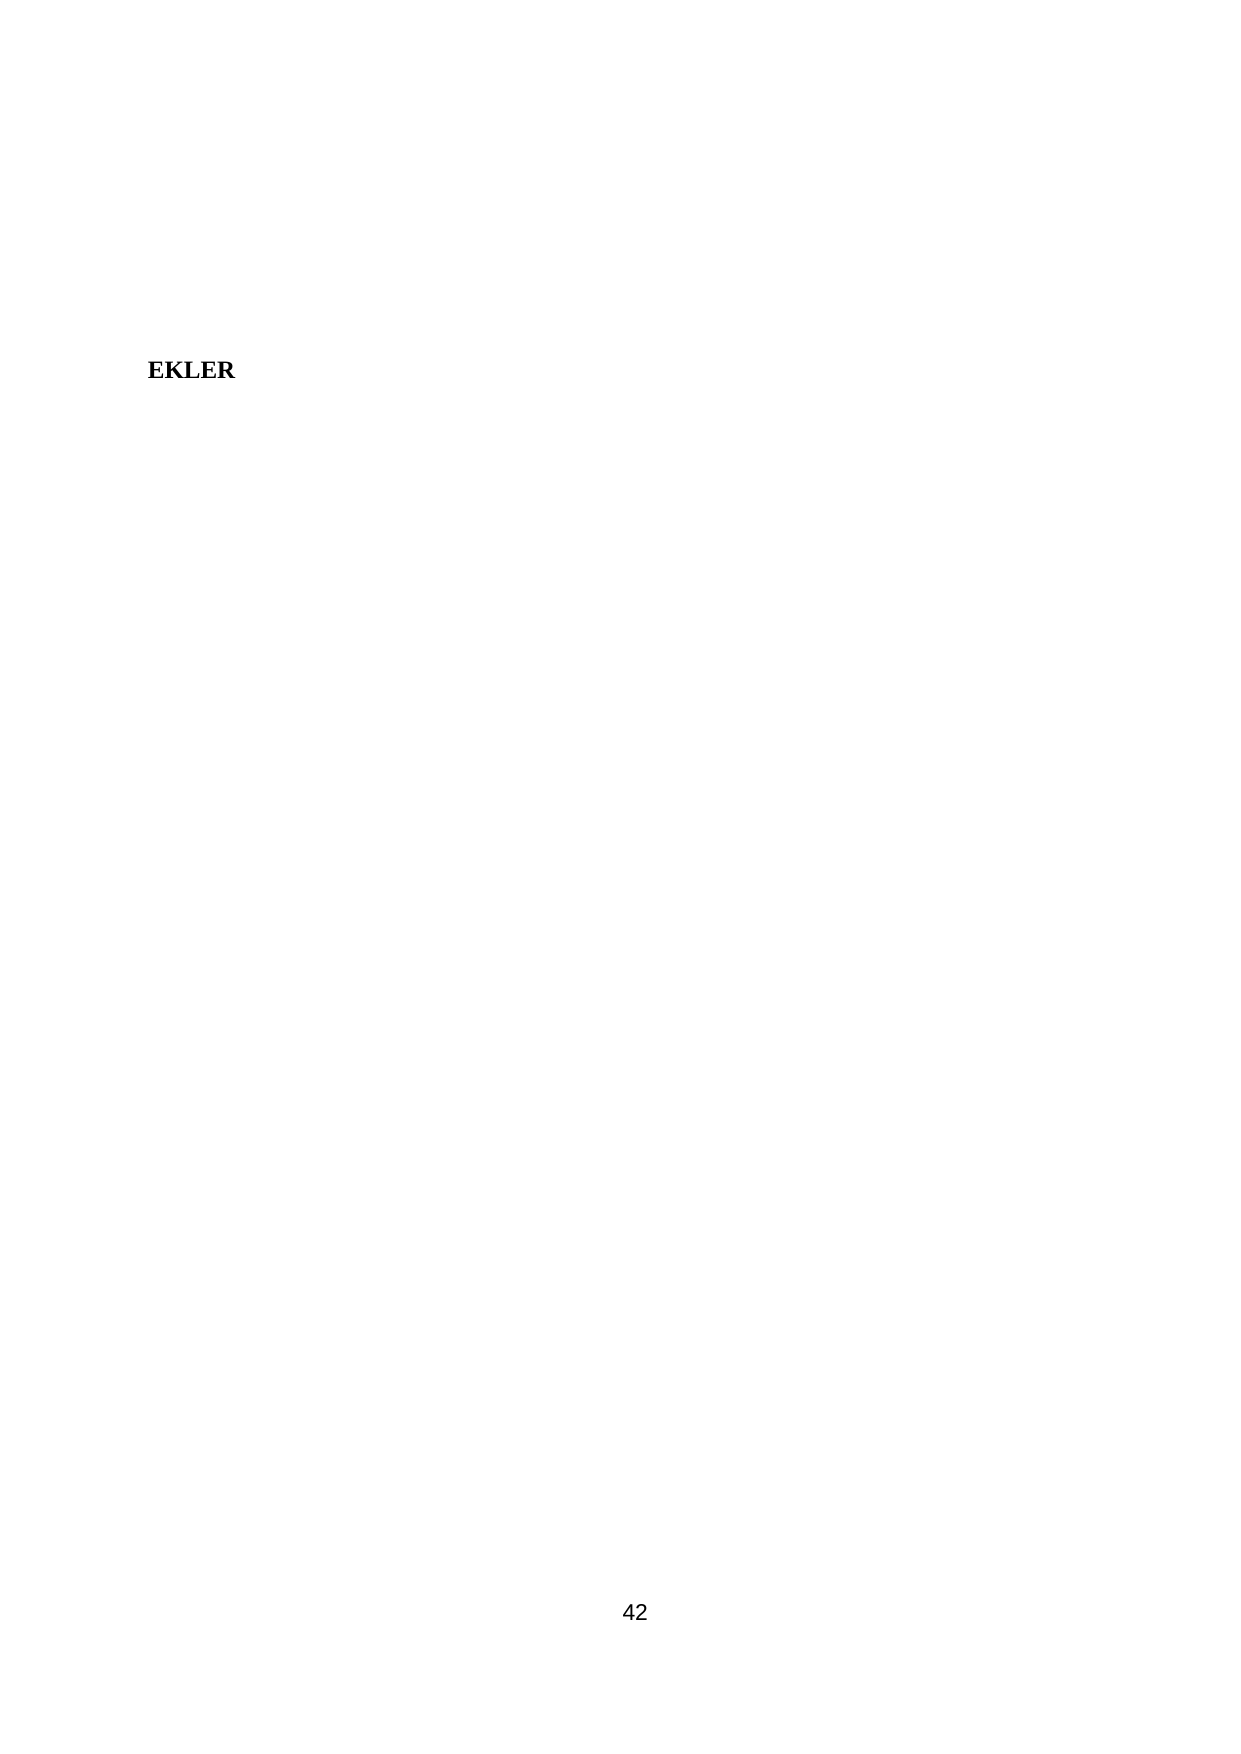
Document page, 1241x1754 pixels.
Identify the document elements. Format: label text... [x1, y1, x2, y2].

text EKLER [148, 355, 1122, 384]
